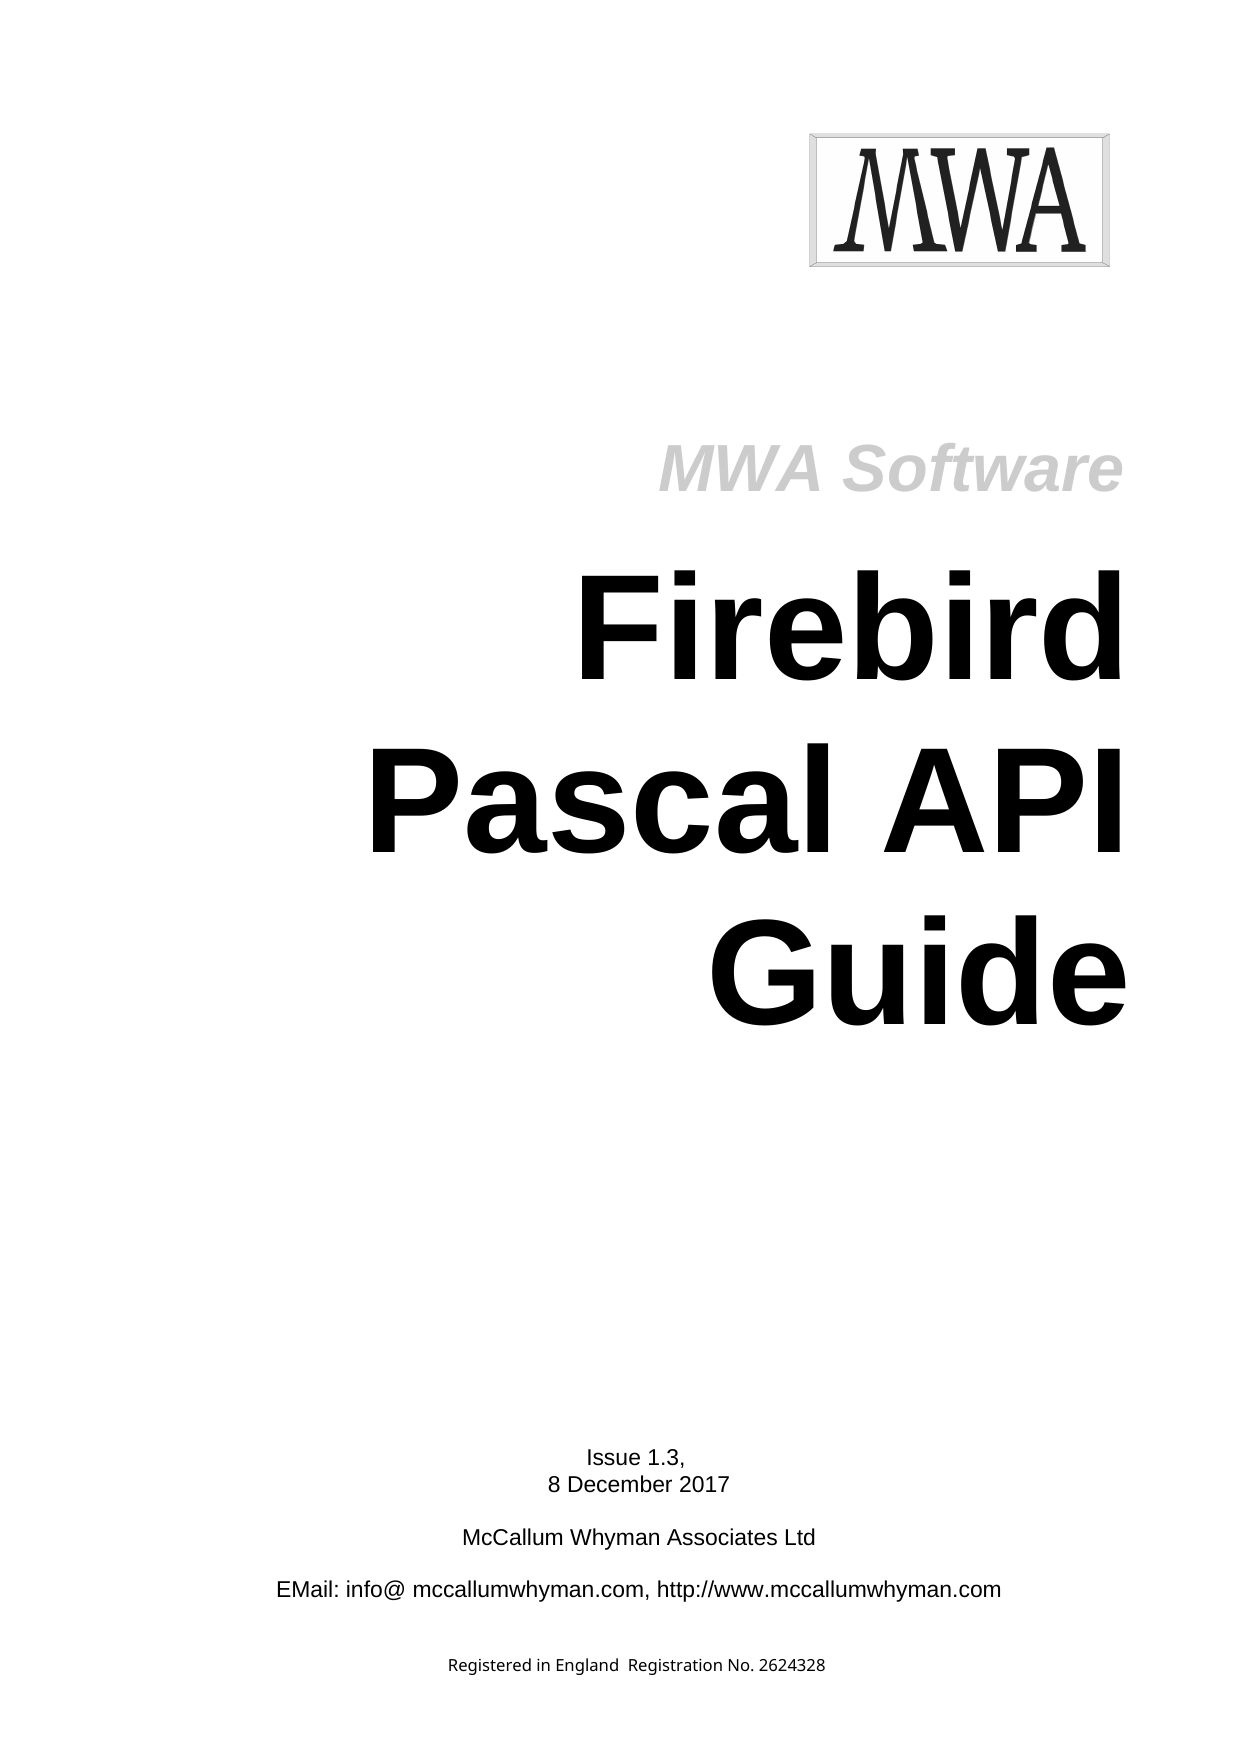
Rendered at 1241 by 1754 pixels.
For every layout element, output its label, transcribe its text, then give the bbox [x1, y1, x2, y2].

text McCallum Whyman Associates Ltd [150, 1523, 1128, 1550]
text Issue 1.3, [150, 1444, 1128, 1471]
text EMail: info@ mccallumwhyman.com, http://www.mccallumwhyman.com [150, 1576, 1128, 1602]
text MWA Software [230, 429, 1131, 505]
text 8 December 2017 [150, 1471, 1128, 1497]
text Firebird Pascal API Guide [155, 505, 1131, 1056]
